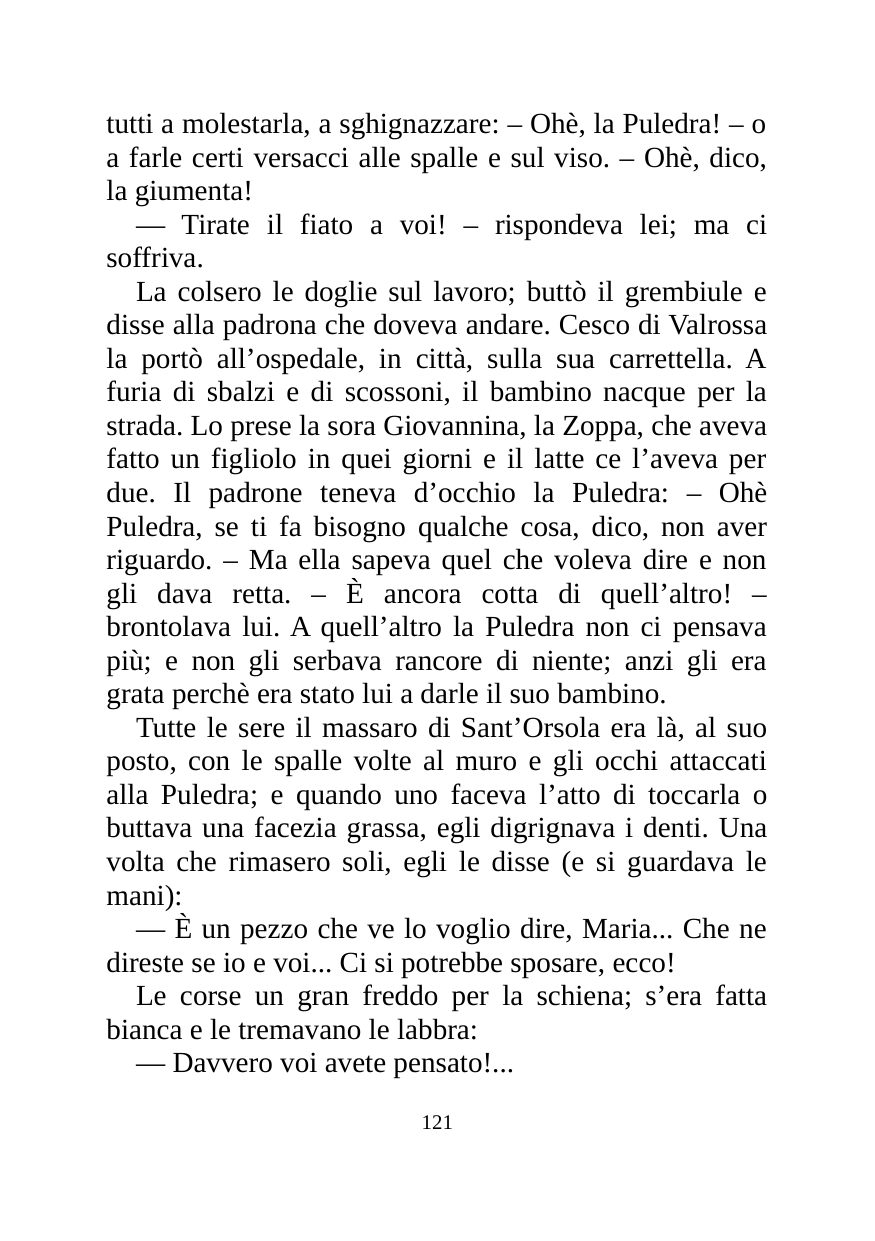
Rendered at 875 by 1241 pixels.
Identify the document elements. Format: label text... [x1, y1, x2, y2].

text La colsero le doglie sul lavoro; buttò il grembiule e disse alla padrona che doveva andare. Cesco di Valrossa la portò all’ospedale, in città, sulla sua carrettella. A furia di sbalzi e di scossoni, il bambino nacque per la strada. Lo prese la sora Giovannina, la Zoppa, che aveva fatto un figliolo in quei giorni e il latte ce l’aveva per due. Il padrone teneva d’occhio la Puledra: – Ohè Puledra, se ti fa bisogno qualche cosa, dico, non aver riguardo. – Ma ella sapeva quel che voleva dire e non gli dava retta. – È ancora cotta di quell’altro! – brontolava lui. A quell’altro la Puledra non ci pensava più; e non gli serbava rancore di niente; anzi gli era grata perchè era stato lui a darle il suo bambino. [106, 274, 768, 710]
text Tutte le sere il massaro di Sant’Orsola era là, al suo posto, con le spalle volte al muro e gli occhi attaccati alla Puledra; e quando uno faceva l’atto di toccarla o buttava una facezia grassa, egli digrignava i denti. Una volta che rimasero soli, egli le disse (e si guardava le mani): [106, 710, 768, 911]
text — Davvero voi avete pensato!... [106, 1045, 768, 1079]
text — Tirate il fiato a voi! – rispondeva lei; ma ci soffriva. [106, 207, 768, 274]
text tutti a molestarla, a sghignazzare: – Ohè, la Puledra! – o a farle certi versacci alle spalle e sul viso. – Ohè, dico, la giumenta! [106, 106, 768, 207]
text — È un pezzo che ve lo voglio dire, Maria... Che ne direste se io e voi... Ci si potrebbe sposare, ecco! [106, 911, 768, 978]
text Le corse un gran freddo per la schiena; s’era fatta bianca e le tremavano le labbra: [106, 978, 768, 1045]
